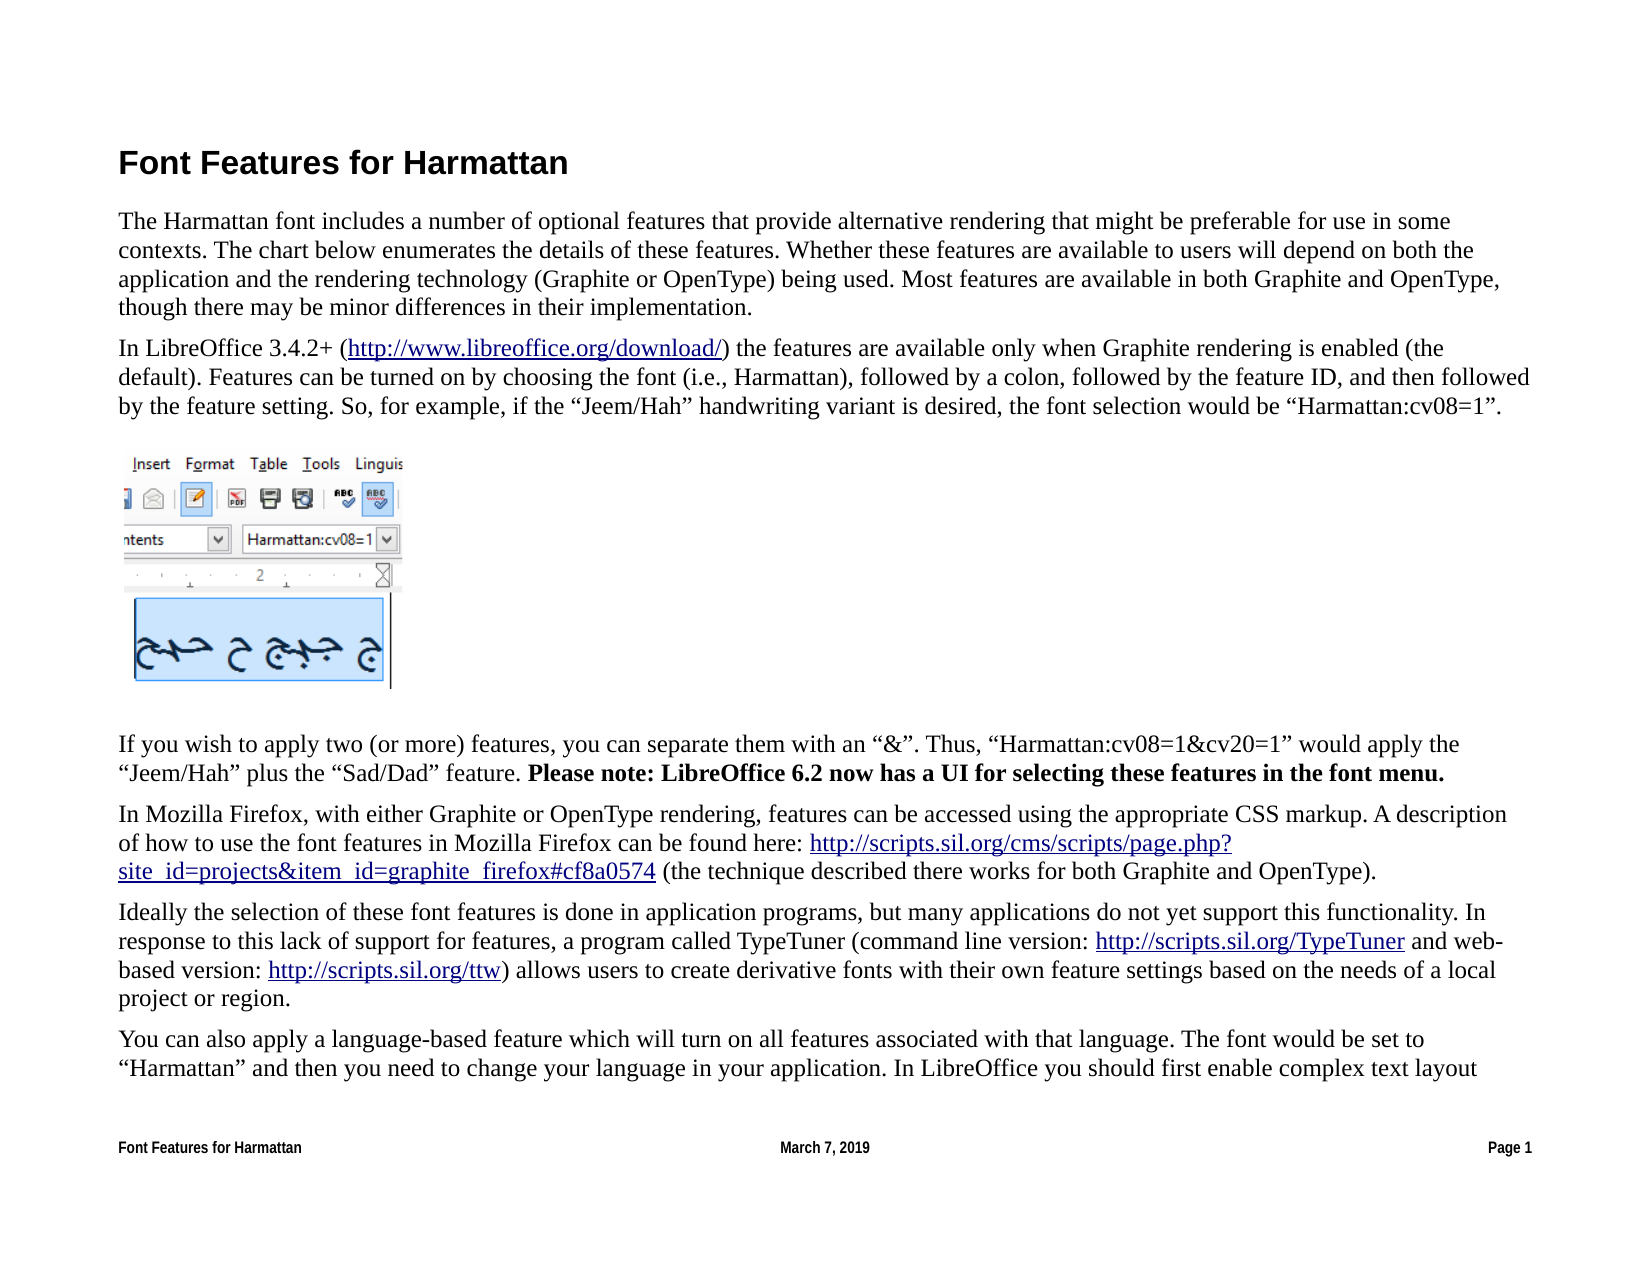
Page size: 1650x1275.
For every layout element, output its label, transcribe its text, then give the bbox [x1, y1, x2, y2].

text You can also apply a language-based feature which will turn on all features associated with that language. The font would be set to “Harmattan” and then you need to change your language in your application. In LibreOffice you should first enable complex text layout [118, 1024, 1532, 1082]
subtitle Font Features for Harmattan [118, 143, 1532, 182]
text In Mozilla Firefox, with either Graphite or OpenType rendering, features can be accessed using the appropriate CSS markup. A description of how to use the font features in Mozilla Firefox can be found here: http://scripts.sil.org/cms/scripts/page.php?site_id=projects&item_id=graphite_firefox#cf8a0574 (the technique described there works for both Graphite and OpenType). [118, 799, 1532, 885]
text Ideally the selection of these font features is done in application programs, but many applications do not yet support this functionality. In response to this lack of support for features, a program called TypeTuner (command line version: http://scripts.sil.org/TypeTuner and web-based version: http://scripts.sil.org/ttw) allows users to create derivative fonts with their own feature settings based on the needs of a local project or region. [118, 897, 1532, 1012]
text If you wish to apply two (or more) features, you can separate them with an “&”. Thus, “Harmattan:cv08=1&cv20=1” would apply the “Jeem/Hah” plus the “Sad/Dad” feature. Please note: LibreOffice 6.2 now has a UI for selecting these features in the font menu. [118, 729, 1532, 787]
text The Harmattan font includes a number of optional features that provide alternative rendering that might be preferable for use in some contexts. The chart below enumerates the details of these features. Whether these features are available to users will depend on both the application and the rendering technology (Graphite or OpenType) being used. Most features are available in both Graphite and OpenType, though there may be minor differences in their implementation. [118, 206, 1532, 321]
picture [124, 450, 403, 689]
text In LibreOffice 3.4.2+ (http://www.libreoffice.org/download/) the features are available only when Graphite rendering is enabled (the default). Features can be turned on by choosing the font (i.e., Harmattan), followed by a colon, followed by the feature ID, and then followed by the feature setting. So, for example, if the “Jeem/Hah” handwriting variant is desired, the font selection would be “Harmattan:cv08=1”. [118, 333, 1532, 419]
